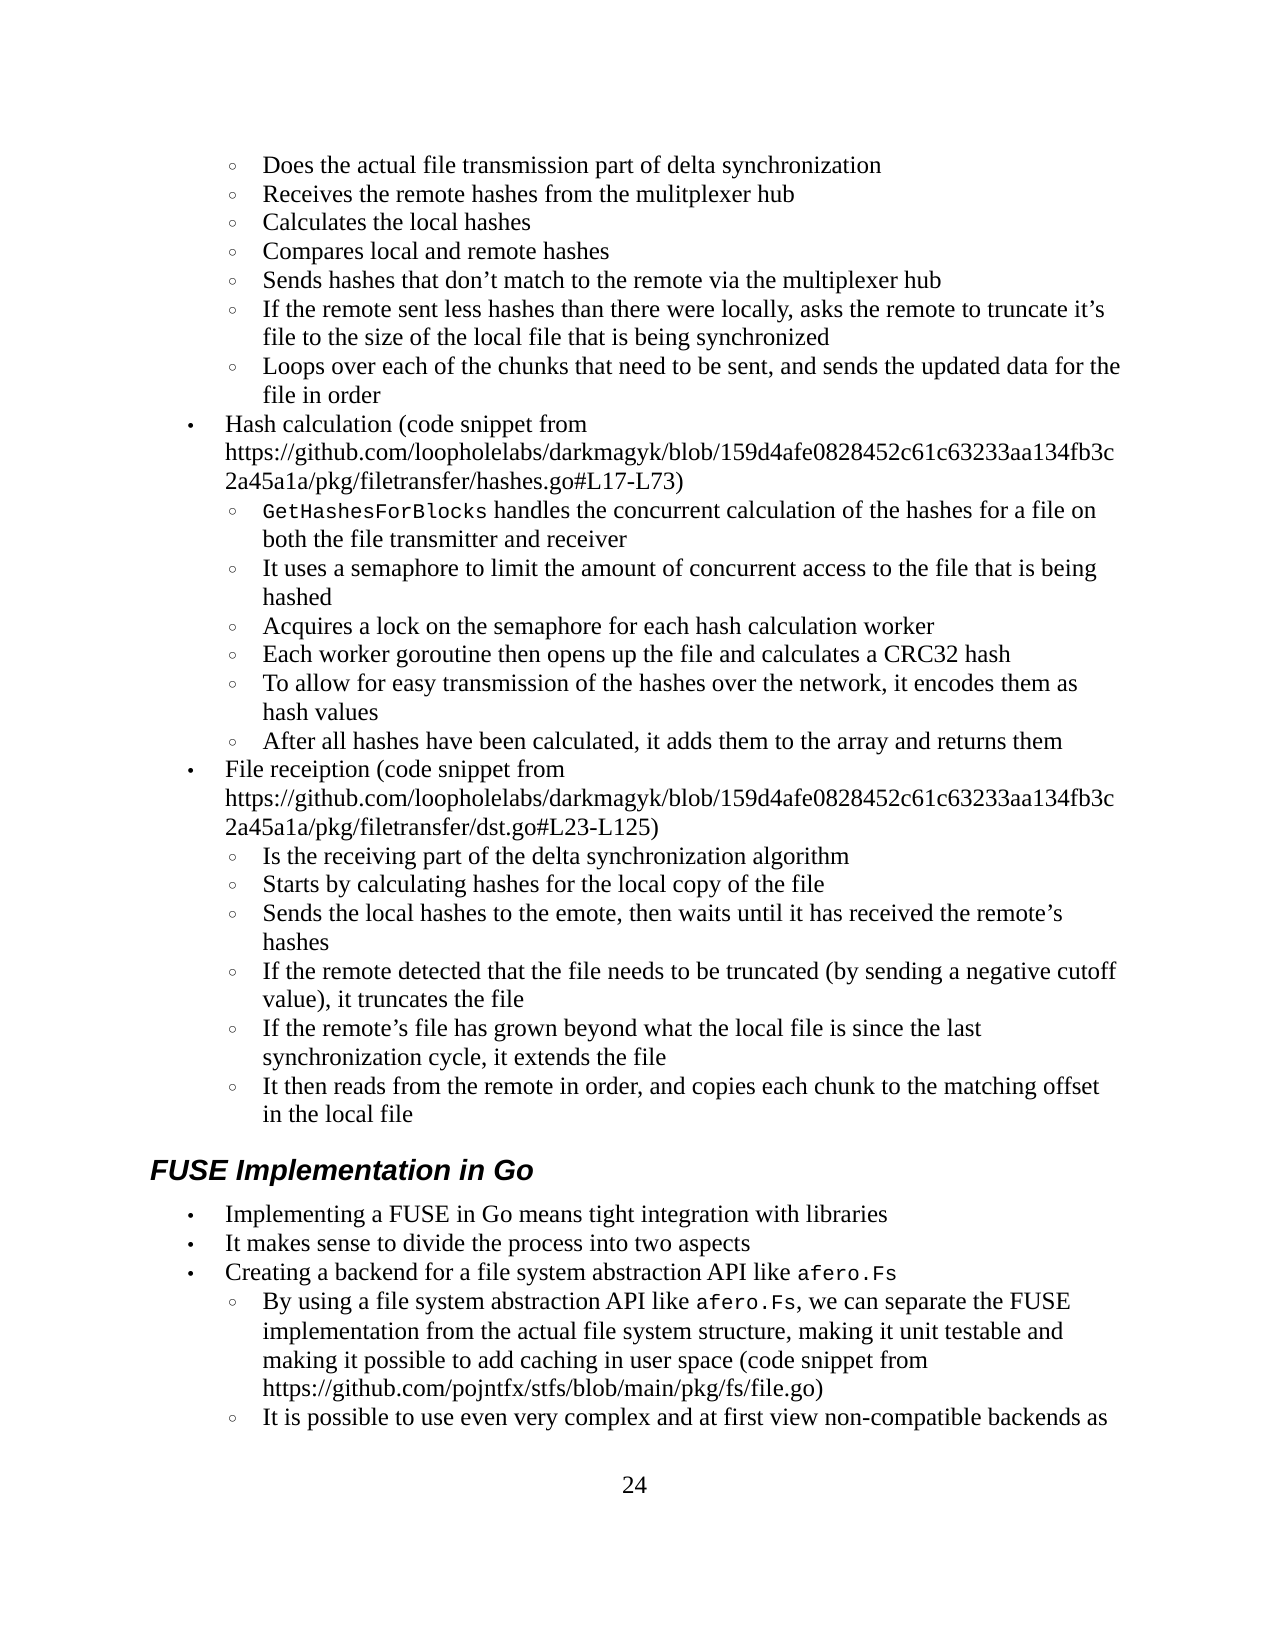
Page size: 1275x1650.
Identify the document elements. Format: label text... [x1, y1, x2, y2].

list After all hashes have been calculated, it adds them to the array and returns them [225, 726, 1125, 754]
list Compares local and remote hashes [225, 236, 1125, 265]
list It uses a semaphore to limit the amount of concurrent access to the file that is being hashed [225, 553, 1125, 611]
list It makes sense to divide the process into two aspects [187, 1228, 1125, 1257]
list Calculates the local hashes [225, 207, 1125, 236]
list If the remote detected that the file needs to be truncated (by sending a negative cutoff value), it truncates the file [225, 956, 1125, 1013]
list It is possible to use even very complex and at first view non-compatible backends as [225, 1402, 1125, 1431]
list Hash calculation (code snippet from https://github.com/loopholelabs/darkmagyk/blob/159d4afe0828452c61c63233aa134fb3c2a45a1a/pkg/filetransfer/hashes.go#L17-L73) [187, 409, 1125, 495]
list Sends hashes that don’t match to the remote via the multiplexer hub [225, 265, 1125, 294]
list Sends the local hashes to the emote, then waits until it has received the remote’s hashes [225, 898, 1125, 956]
list Receives the remote hashes from the mulitplexer hub [225, 179, 1125, 207]
list Creating a backend for a file system abstraction API like afero.Fs [187, 1257, 1125, 1286]
list Each worker goroutine then opens up the file and calculates a CRC32 hash [225, 639, 1125, 668]
list GetHashesForBlocks handles the concurrent calculation of the hashes for a file on both the file transmitter and receiver [225, 495, 1125, 553]
list Acquires a lock on the semaphore for each hash calculation worker [225, 611, 1125, 639]
list Loops over each of the chunks that need to be sent, and sends the updated data for the file in order [225, 351, 1125, 409]
list Does the actual file transmission part of delta synchronization [225, 150, 1125, 179]
list Implementing a FUSE in Go means tight integration with libraries [187, 1199, 1125, 1228]
list Is the receiving part of the delta synchronization algorithm [225, 841, 1125, 869]
subtitle FUSE Implementation in Go [150, 1153, 1125, 1187]
list To allow for easy transmission of the hashes over the network, it encodes them as hash values [225, 668, 1125, 726]
list By using a file system abstraction API like afero.Fs, we can separate the FUSE implementation from the actual file system structure, making it unit testable and making it possible to add caching in user space (code snippet from https://github.com/pojntfx/stfs/blob/main/pkg/fs/file.go) [225, 1286, 1125, 1402]
list If the remote sent less hashes than there were locally, asks the remote to truncate it’s file to the size of the local file that is being synchronized [225, 294, 1125, 351]
list It then reads from the remote in order, and copies each chunk to the matching offset in the local file [225, 1071, 1125, 1128]
list If the remote’s file has grown beyond what the local file is since the last synchronization cycle, it extends the file [225, 1013, 1125, 1071]
list Starts by calculating hashes for the local copy of the file [225, 869, 1125, 898]
list File receiption (code snippet from https://github.com/loopholelabs/darkmagyk/blob/159d4afe0828452c61c63233aa134fb3c2a45a1a/pkg/filetransfer/dst.go#L23-L125) [187, 754, 1125, 841]
